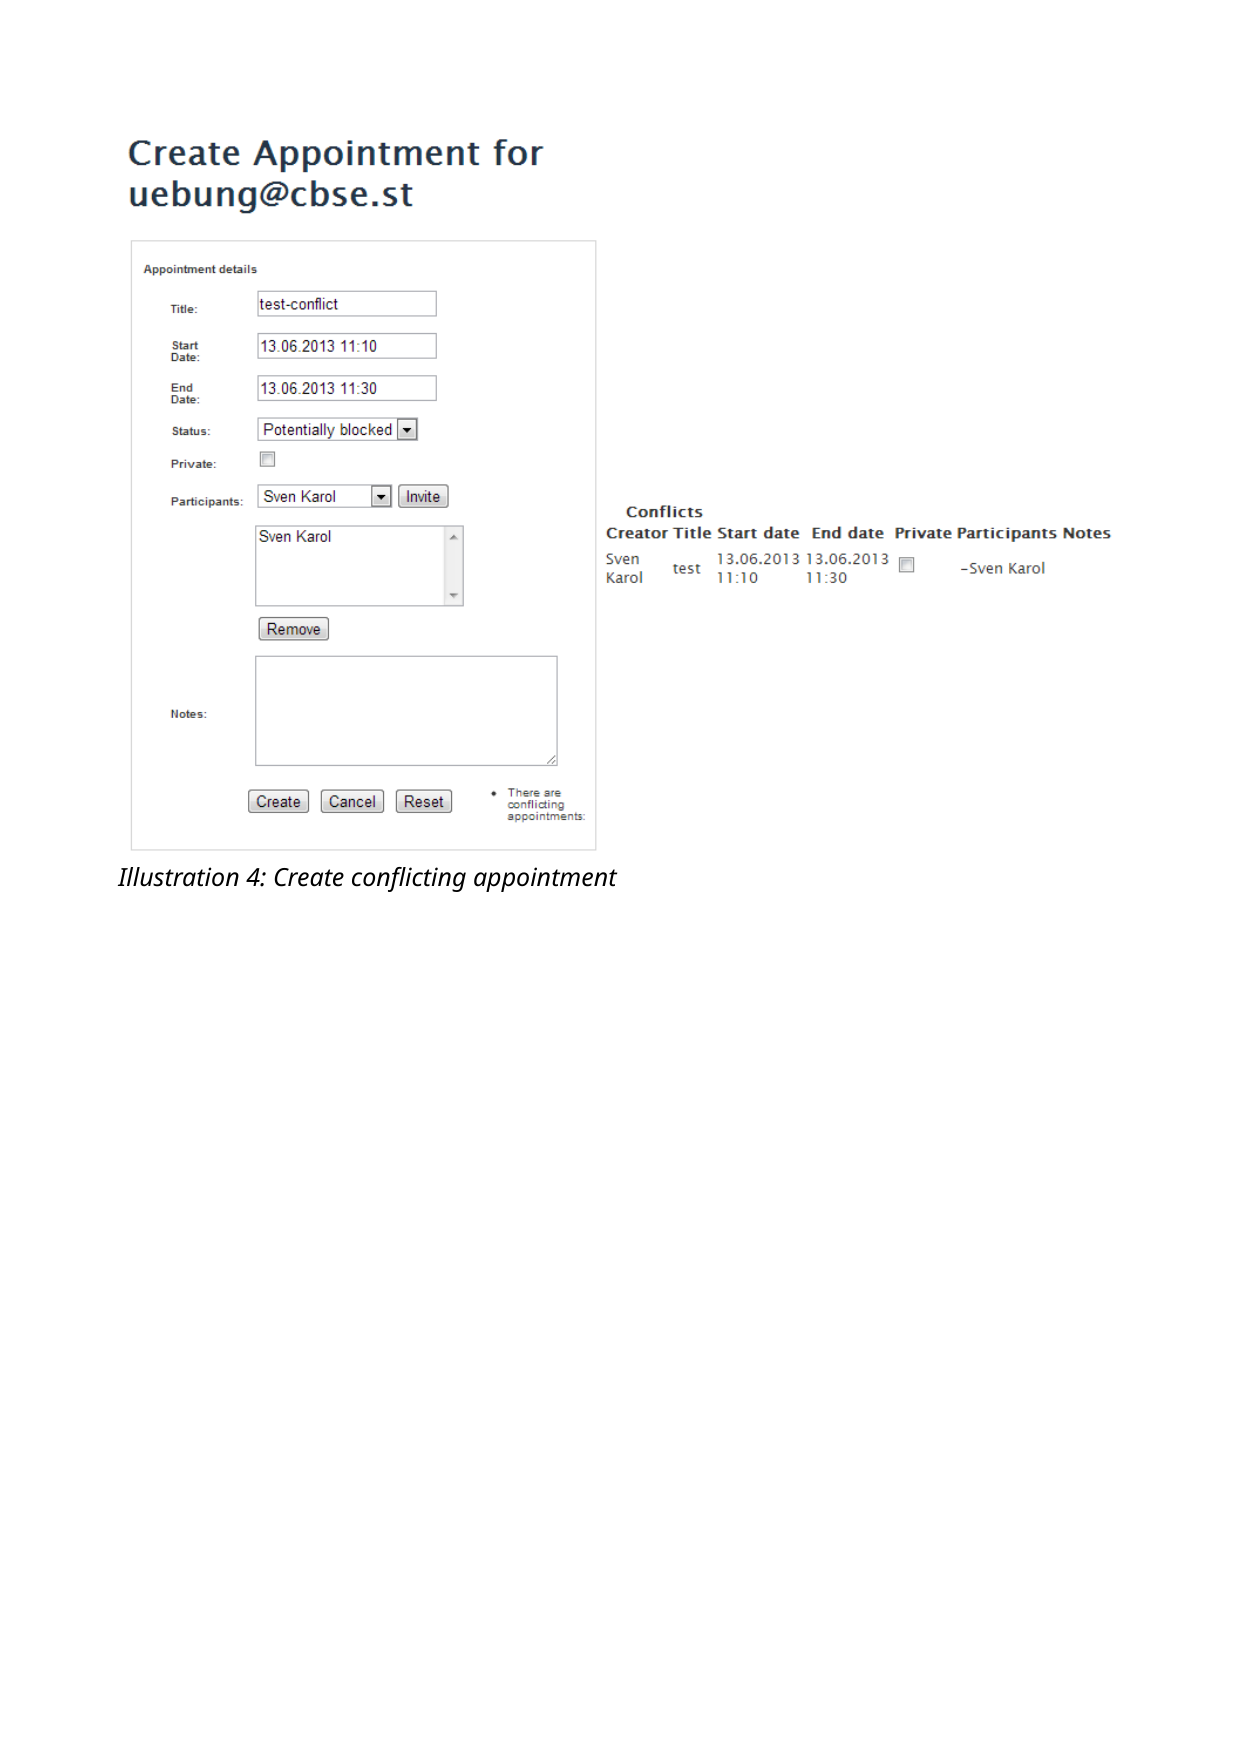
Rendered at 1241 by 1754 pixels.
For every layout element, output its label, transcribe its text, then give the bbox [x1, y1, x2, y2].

picture [118, 130, 1123, 860]
text Illustration 4: Create conflicting appointment [118, 860, 1122, 893]
